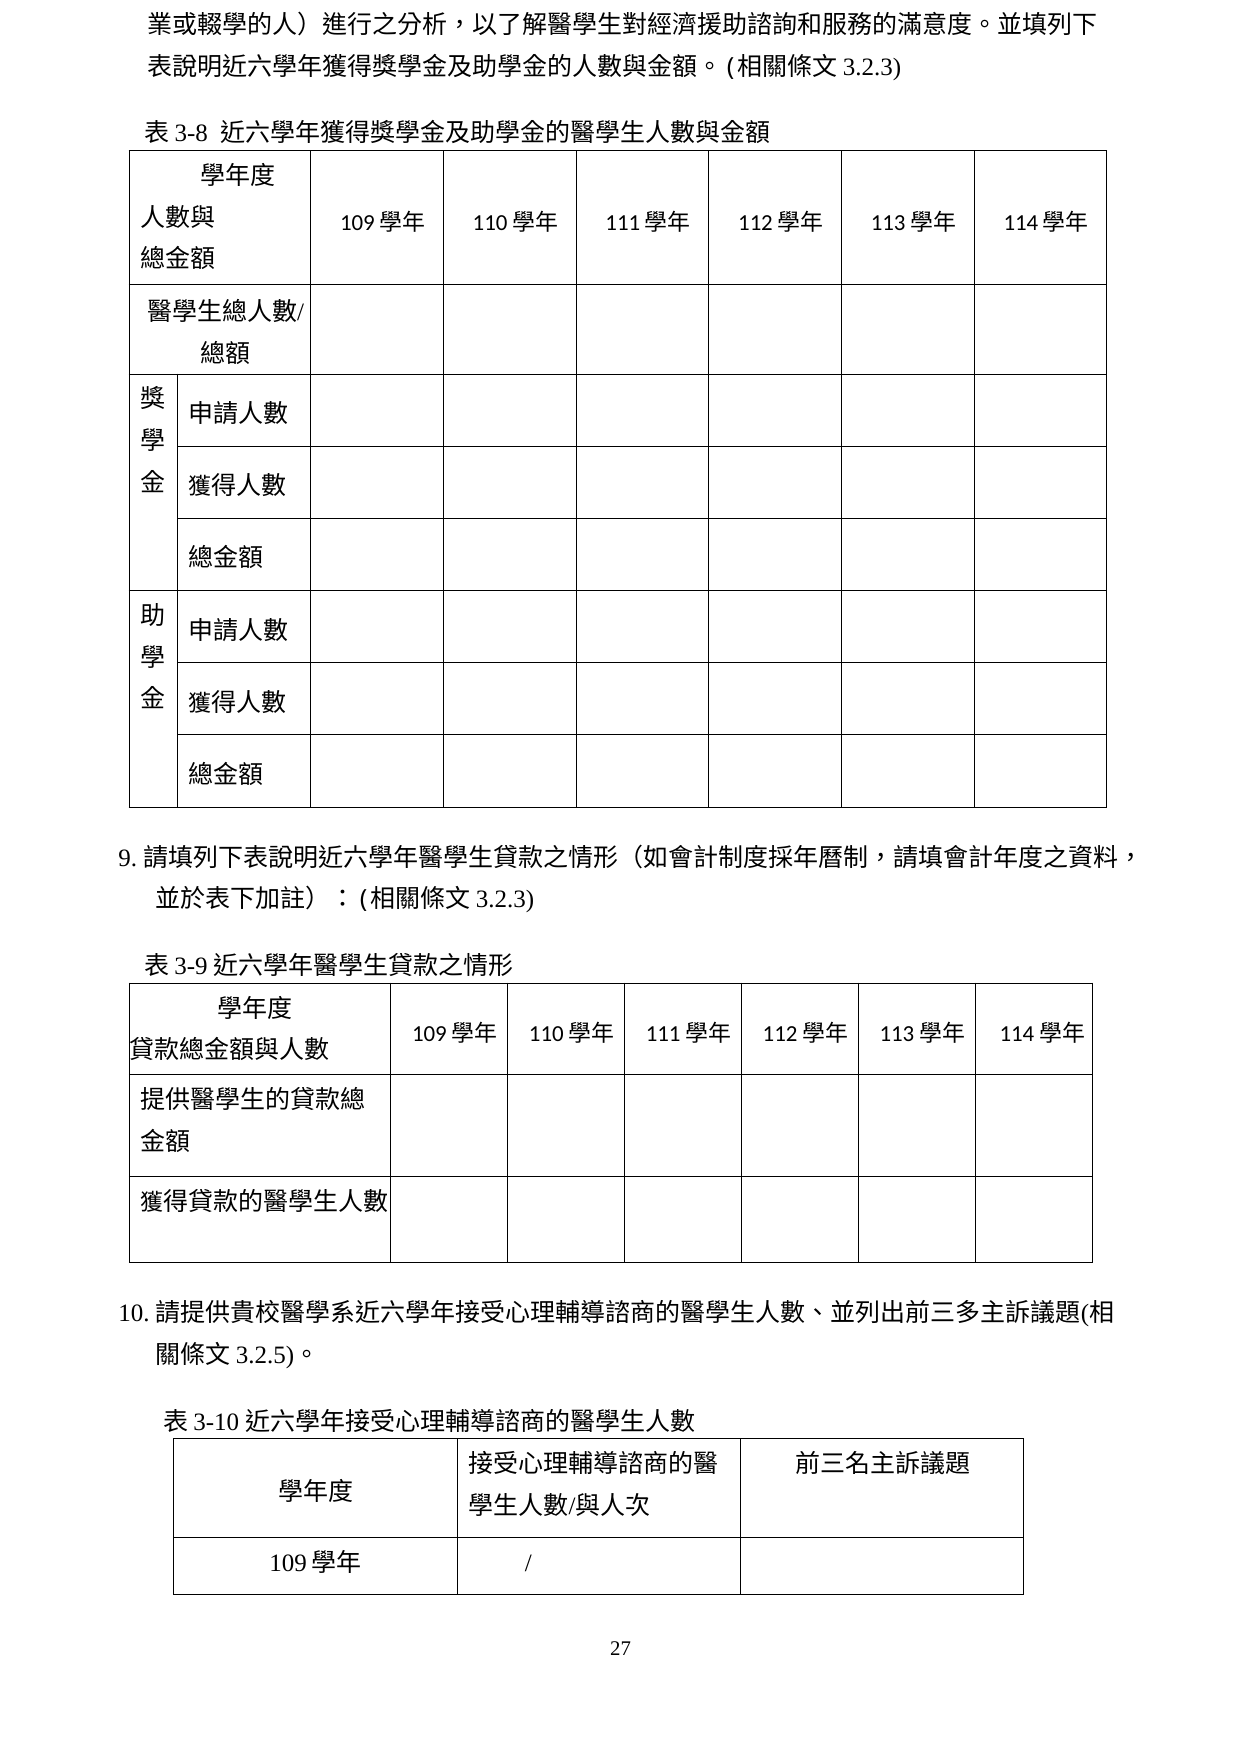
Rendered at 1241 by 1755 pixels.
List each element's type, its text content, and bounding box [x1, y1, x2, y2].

table_cell [859, 1177, 975, 1262]
table_cell 提供醫學生的貸款總 金額 [130, 1075, 390, 1176]
table_cell 總金額 [178, 519, 310, 590]
table_cell 醫學生總人數/總額 [130, 285, 310, 373]
table_header 110學年 [508, 984, 624, 1074]
list 業或輟學的人）進行之分析，以了解醫學生對經濟援助諮詢和服務的滿意度。並填列下表說明近六學年獲得獎學金及助學金的人數與金額。(相關條文3.2.3) [118, 0, 1122, 83]
table_cell 助學金 [130, 591, 177, 807]
table_header 113學年 [859, 984, 975, 1074]
table_header 接受心理輔導諮商的醫學生人數/與人次 [458, 1439, 740, 1537]
text 表3-8 近六學年獲得獎學金及助學金的醫學生人數與金額 [144, 108, 1122, 150]
table_header 學年度 人數與 總金額 [130, 151, 310, 284]
table_cell [709, 375, 841, 446]
table_cell [742, 1075, 858, 1176]
table_cell [976, 1075, 1092, 1176]
table_header 114學年 [975, 151, 1106, 284]
table_header 114學年 [976, 984, 1092, 1074]
table_cell [311, 285, 443, 373]
table_cell 獲得人數 [178, 663, 310, 734]
table_header 109學年 [391, 984, 507, 1074]
table_cell [577, 663, 708, 734]
table_cell [975, 663, 1106, 734]
table_cell [859, 1075, 975, 1176]
table_header 113學年 [842, 151, 974, 284]
table_cell [975, 447, 1106, 518]
table_cell [444, 663, 576, 734]
table_cell [625, 1075, 741, 1176]
table_cell [742, 1177, 858, 1262]
table_cell [508, 1075, 624, 1176]
table_cell [709, 591, 841, 662]
table_cell / [458, 1538, 740, 1594]
table_cell [842, 663, 974, 734]
table_cell [577, 591, 708, 662]
table_header 學年度 貸款總金額與人數 [130, 984, 390, 1074]
table_cell [709, 447, 841, 518]
table_cell [842, 285, 974, 373]
table_cell [577, 285, 708, 373]
table_cell [842, 519, 974, 590]
table_cell [444, 447, 576, 518]
table_cell 獲得貸款的醫學生人數 [130, 1177, 390, 1262]
table_header 111學年 [577, 151, 708, 284]
table_cell [311, 663, 443, 734]
table_cell 獲得人數 [178, 447, 310, 518]
table_header 學年度 [174, 1439, 457, 1537]
table_header 111學年 [625, 984, 741, 1074]
table_cell [975, 375, 1106, 446]
table_cell [975, 519, 1106, 590]
table_cell [975, 285, 1106, 373]
table_cell [976, 1177, 1092, 1262]
table_cell [311, 519, 443, 590]
table_cell [842, 735, 974, 807]
table_cell [444, 285, 576, 373]
table_cell [975, 735, 1106, 807]
list 請填列下表說明近六學年醫學生貸款之情形（如會計制度採年曆制，請填會計年度之資料，並於表下加註）：(相關條文3.2.3) [118, 833, 1122, 916]
table_cell [709, 519, 841, 590]
table_cell [311, 447, 443, 518]
table_cell [577, 375, 708, 446]
table_cell 獎學金 [130, 375, 177, 590]
table_cell [577, 447, 708, 518]
table_cell [842, 591, 974, 662]
table_cell [625, 1177, 741, 1262]
table_cell [842, 375, 974, 446]
table_header 112學年 [742, 984, 858, 1074]
table_cell [444, 375, 576, 446]
table_cell [709, 285, 841, 373]
table_cell [709, 735, 841, 807]
table_cell [311, 375, 443, 446]
table_cell [741, 1538, 1023, 1594]
table_cell [842, 447, 974, 518]
table_cell [508, 1177, 624, 1262]
table_cell [444, 591, 576, 662]
table_cell 總金額 [178, 735, 310, 807]
table_cell [444, 735, 576, 807]
table_cell [577, 519, 708, 590]
table_cell [975, 591, 1106, 662]
table_cell [311, 735, 443, 807]
table_header 前三名主訴議題 [741, 1439, 1023, 1537]
text 表3-10 近六學年接受心理輔導諮商的醫學生人數 [144, 1397, 1122, 1438]
table_header 110學年 [444, 151, 576, 284]
table_cell [444, 519, 576, 590]
text 表3-9 近六學年醫學生貸款之情形 [144, 941, 1122, 983]
table_header 109學年 [311, 151, 443, 284]
table_header 112學年 [709, 151, 841, 284]
list 請提供貴校醫學系近六學年接受心理輔導諮商的醫學生人數、並列出前三多主訴議題(相關條文3.2.5)。 [118, 1288, 1122, 1372]
table_cell 申請人數 [178, 591, 310, 662]
table_cell [391, 1177, 507, 1262]
table_cell 109學年 [174, 1538, 457, 1594]
table_cell [311, 591, 443, 662]
table_cell [391, 1075, 507, 1176]
table_cell 申請人數 [178, 375, 310, 446]
table_cell [577, 735, 708, 807]
table_cell [709, 663, 841, 734]
